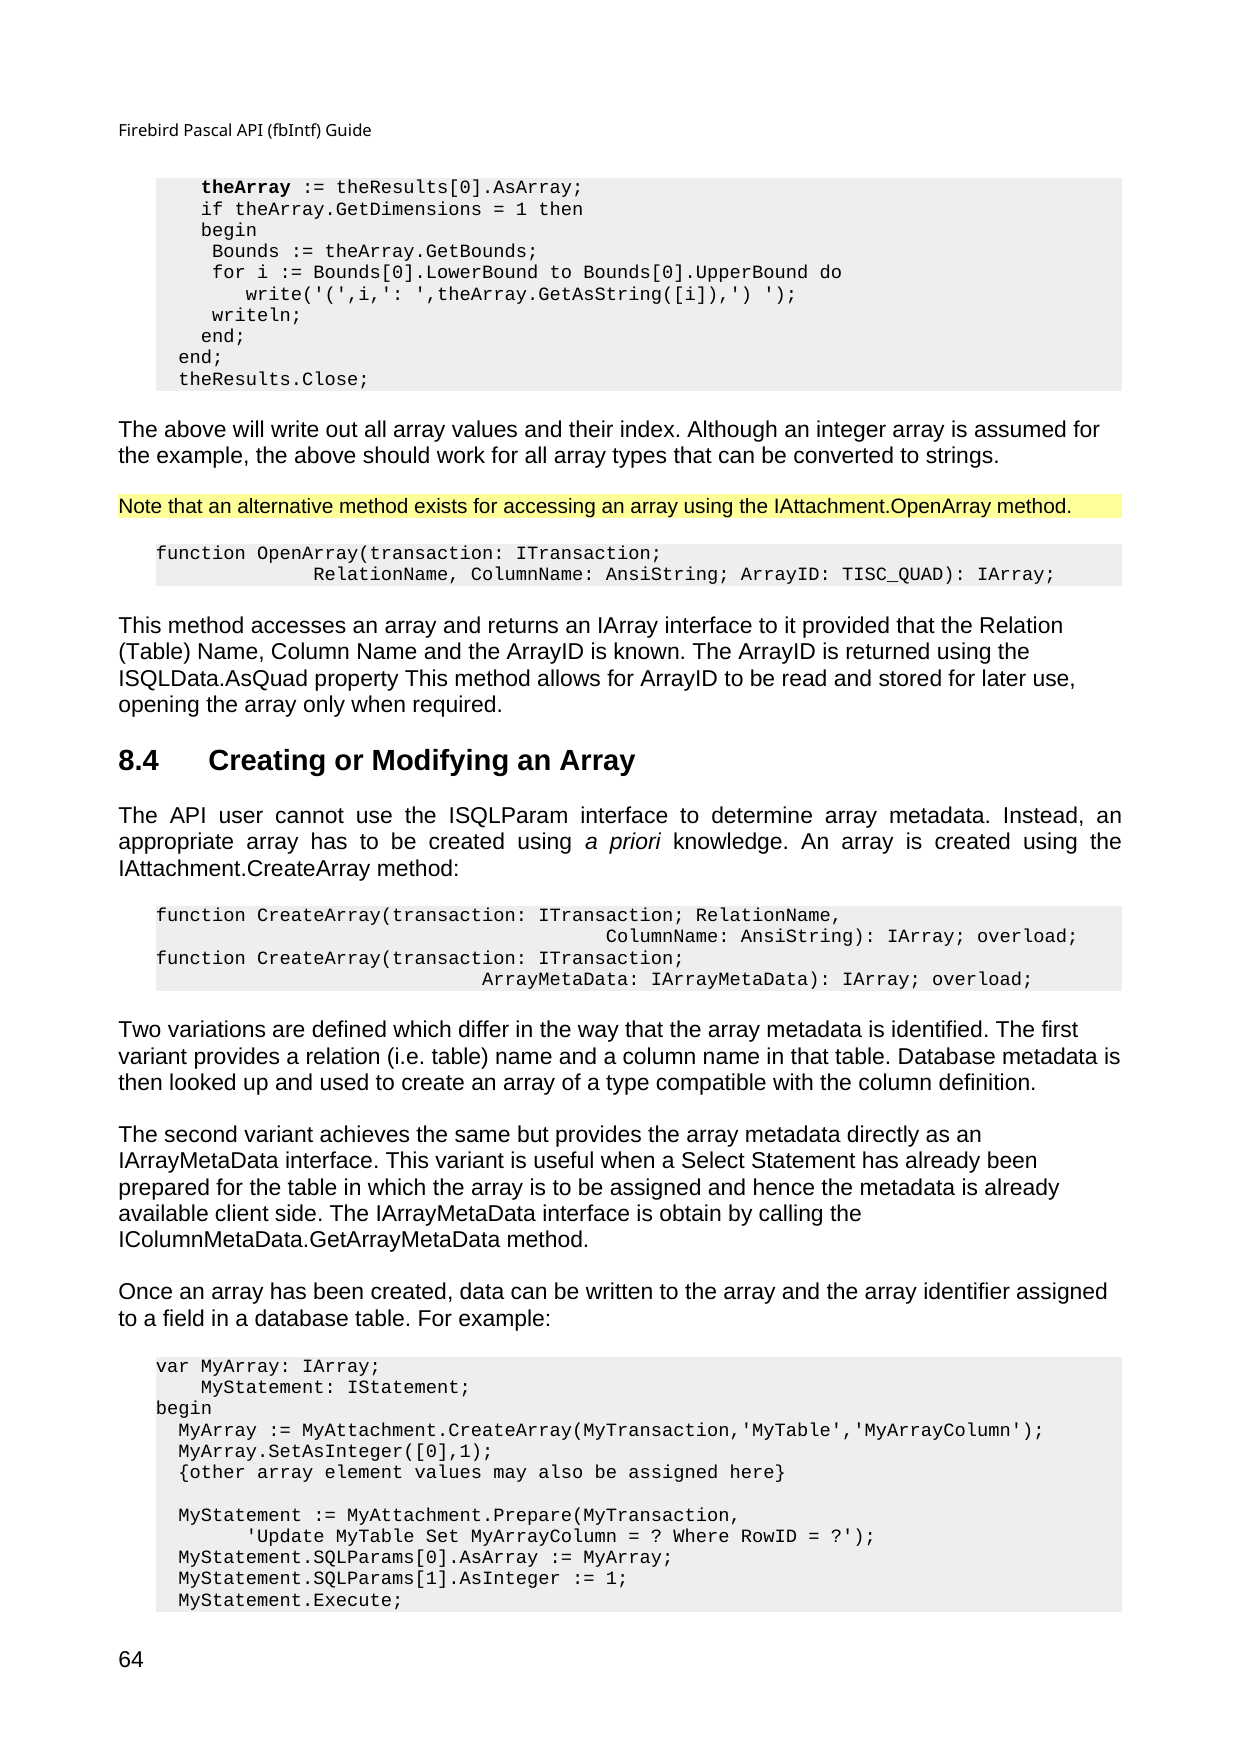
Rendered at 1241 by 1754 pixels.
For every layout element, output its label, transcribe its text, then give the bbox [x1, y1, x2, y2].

text function CreateArray(transaction: ITransaction; RelationName, [156, 906, 1122, 927]
text This method accesses an array and returns an IArray interface to it provided that the Relation (Table) Name, Column Name and the ArrayID is known. The ArrayID is returned using the ISQLData.AsQuad property This method allows for ArrayID to be read and stored for later use, opening the array only when required. [118, 612, 1122, 717]
text for i := Bounds[0].LowerBound to Bounds[0].UpperBound do [156, 263, 1122, 284]
text MyStatement := MyAttachment.Prepare(MyTransaction, [156, 1505, 1122, 1527]
subtitle Creating or Modifying an Array [118, 743, 1122, 776]
text if theArray.GetDimensions = 1 then [156, 199, 1122, 221]
text MyArray.SetAsInteger([0],1); [156, 1442, 1122, 1463]
text The API user cannot use the ISQLParam interface to determine array metadata. Instead, an appropriate array has to be created using a priori knowledge. An array is created using the IAttachment.CreateArray method: [118, 802, 1122, 881]
text Once an array has been created, data can be written to the array and the array identifier assigned to a field in a database table. For example: [118, 1278, 1122, 1331]
text theResults.Close; [156, 369, 1122, 391]
text Two variations are defined which differ in the way that the array metadata is identified. The first variant provides a relation (i.e. table) name and a column name in that table. Database metadata is then looked up and used to create an array of a type compatible with the column definition. [118, 1016, 1122, 1096]
text begin [156, 1399, 1122, 1420]
text theArray := theResults[0].AsArray; [156, 178, 1122, 199]
text MyStatement: IStatement; [156, 1378, 1122, 1399]
text function CreateArray(transaction: ITransaction; [156, 948, 1122, 970]
text MyStatement.SQLParams[1].AsInteger := 1; [156, 1569, 1122, 1590]
text MyStatement.Execute; [156, 1590, 1122, 1612]
text Bounds := theArray.GetBounds; [156, 242, 1122, 263]
text Note that an alternative method exists for accessing an array using the IAttachment.OpenArray method. [118, 494, 1122, 518]
text MyArray := MyAttachment.CreateArray(MyTransaction,'MyTable','MyArrayColumn'); [156, 1420, 1122, 1442]
text 'Update MyTable Set MyArrayColumn = ? Where RowID = ?'); [156, 1527, 1122, 1548]
text ColumnName: AnsiString): IArray; overload; [156, 927, 1122, 948]
text ArrayMetaData: IArrayMetaData): IArray; overload; [156, 970, 1122, 991]
text The second variant achieves the same but provides the array metadata directly as an IArrayMetaData interface. This variant is useful when a Select Statement has already been prepared for the table in which the array is to be assigned and hence the metadata is already available client side. The IArrayMetaData interface is obtain by calling the IColumnMetaData.GetArrayMetaData method. [118, 1121, 1122, 1253]
text end; [156, 348, 1122, 369]
text end; [156, 327, 1122, 348]
text writeln; [156, 306, 1122, 327]
text MyStatement.SQLParams[0].AsArray := MyArray; [156, 1548, 1122, 1569]
text write('(',i,': ',theArray.GetAsString([i]),') '); [156, 284, 1122, 306]
text RelationName, ColumnName: AnsiString; ArrayID: TISC_QUAD): IArray; [156, 565, 1122, 586]
text function OpenArray(transaction: ITransaction; [156, 544, 1122, 565]
text var MyArray: IArray; [156, 1357, 1122, 1378]
text begin [156, 221, 1122, 242]
text The above will write out all array values and their index. Although an integer array is assumed for the example, the above should work for all array types that can be converted to strings. [118, 416, 1122, 469]
text {other array element values may also be assigned here} [156, 1463, 1122, 1484]
